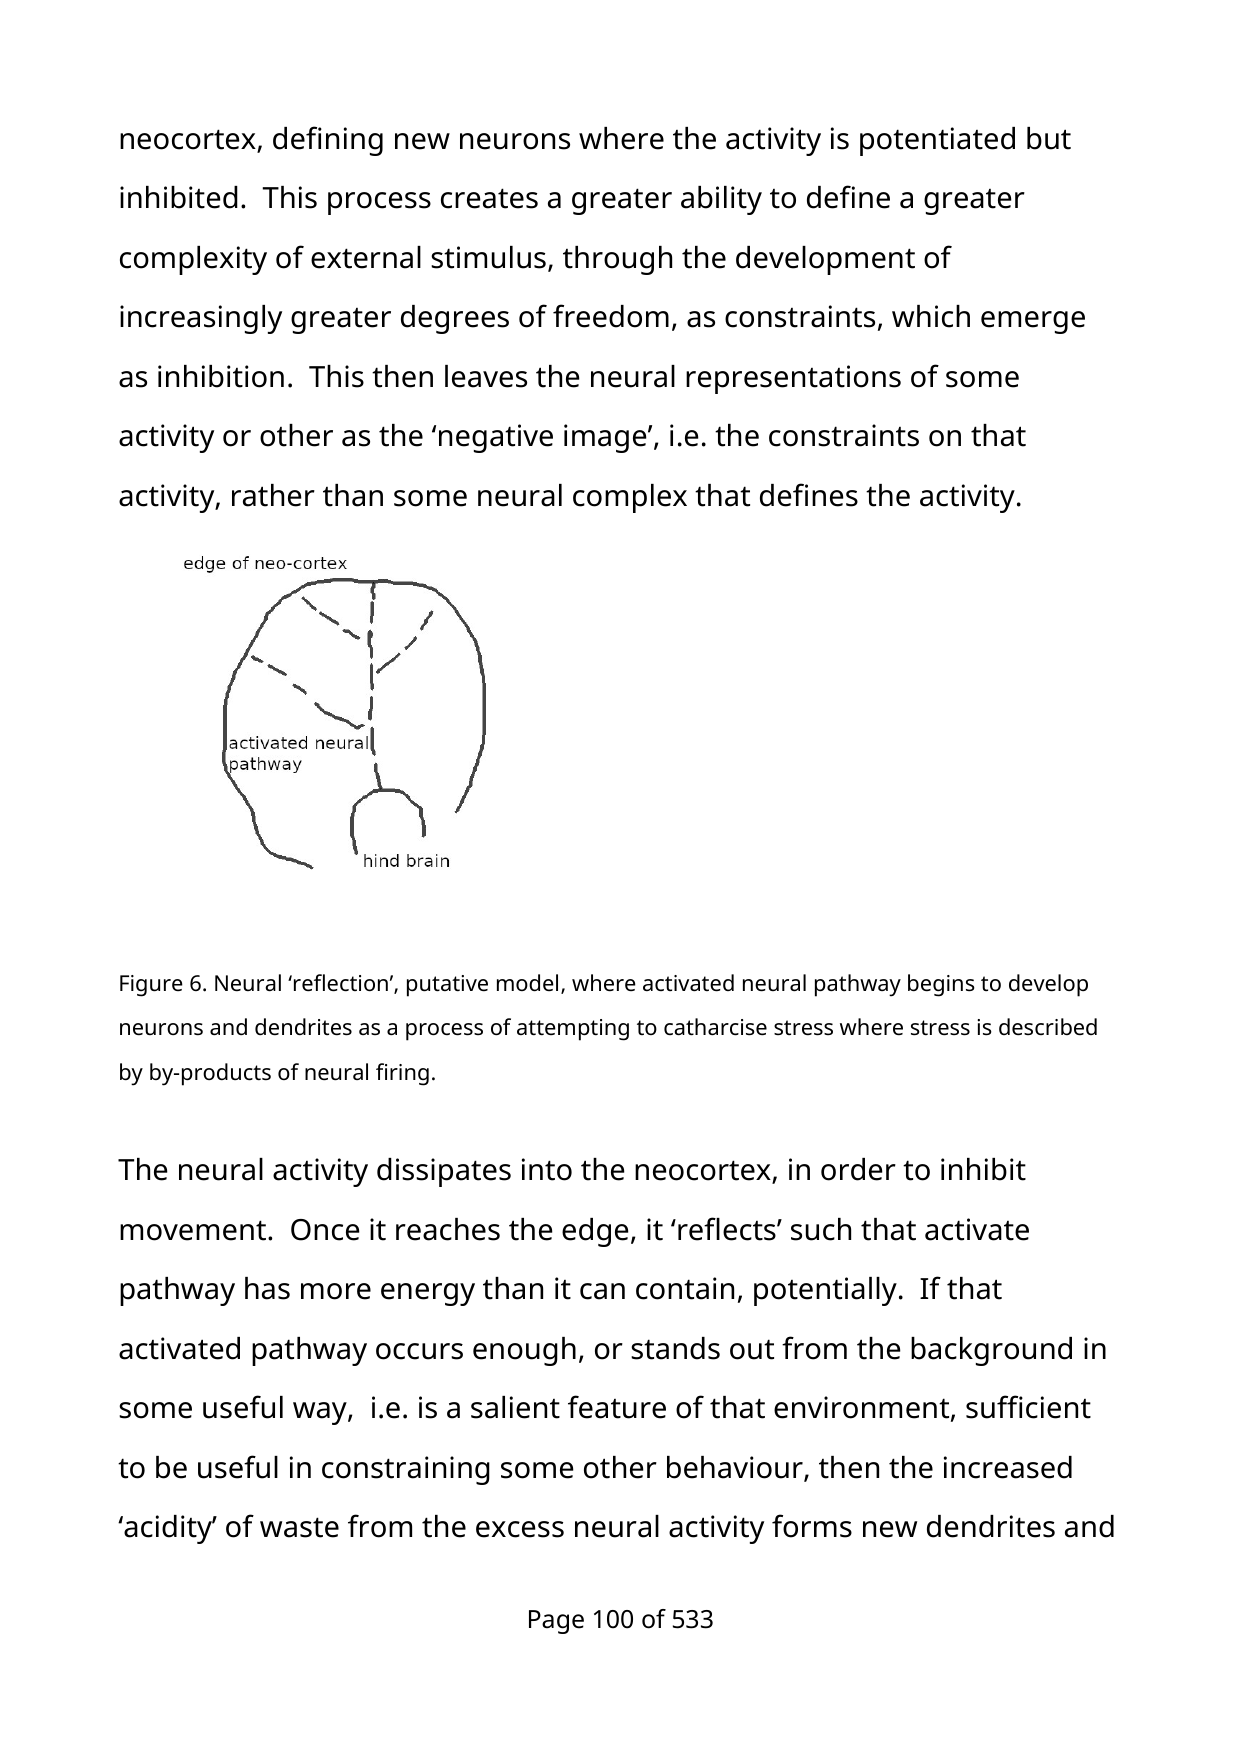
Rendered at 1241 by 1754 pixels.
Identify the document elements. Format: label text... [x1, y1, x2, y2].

picture [164, 548, 523, 893]
text neocortex, defining new neurons where the activity is potentiated but inhibited. This process creates a greater ability to define a greater complexity of external stimulus, through the development of increasingly greater degrees of freedom, as constraints, which emerge as inhibition. This then leaves the neural representations of some activity or other as the ‘negative image’, i.e. the constraints on that activity, rather than some neural complex that defines the activity. [118, 118, 1122, 515]
text The neural activity dissipates into the neocortex, in order to inhibit movement. Once it reaches the edge, it ‘reflects’ such that activate pathway has more energy than it can contain, potentially. If that activated pathway occurs enough, or stands out from the background in some useful way, i.e. is a salient feature of that environment, sufficient to be useful in constraining some other behaviour, then the increased ‘acidity’ of waste from the excess neural activity forms new dendrites and [118, 1149, 1122, 1546]
text Figure 6. Neural ‘reflection’, putative model, where activated neural pathway begins to develop neurons and dendrites as a process of attempting to catharcise stress where stress is described by by-products of neural firing. [118, 968, 1122, 1087]
